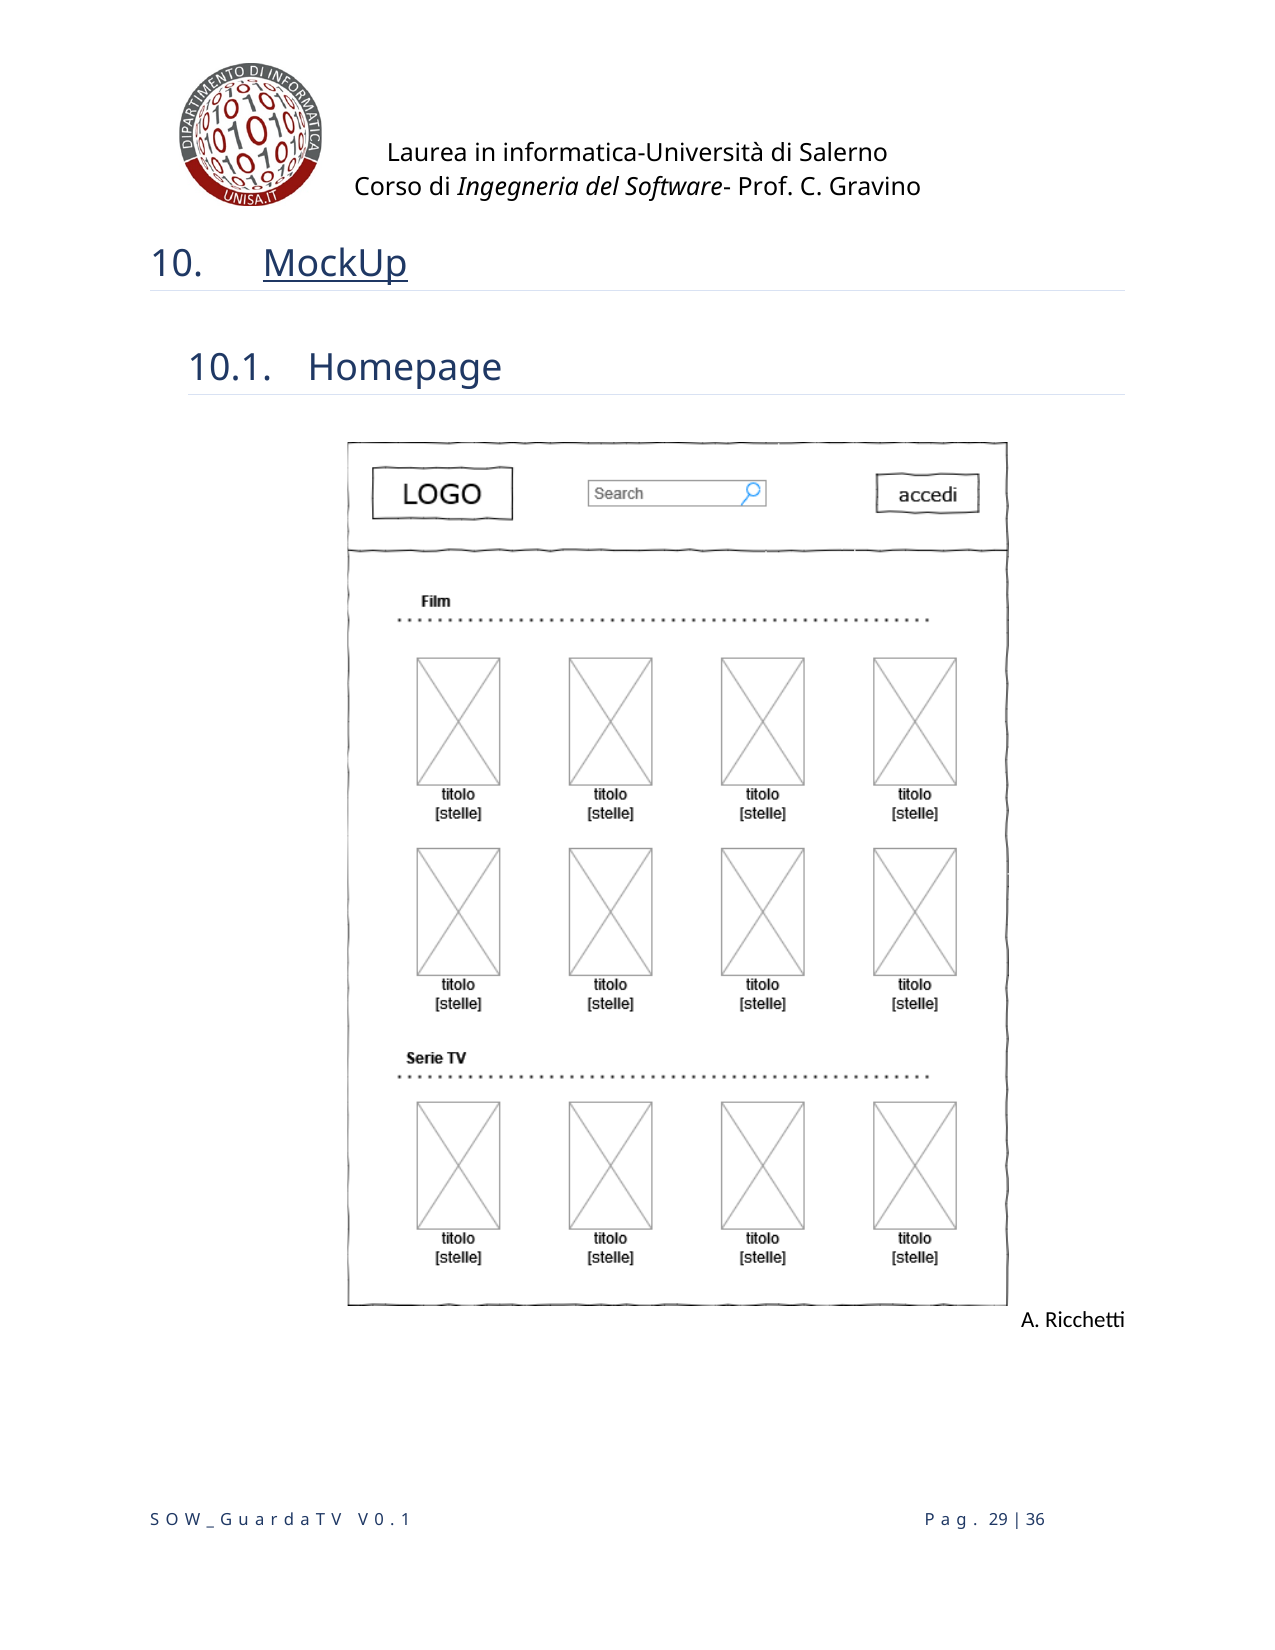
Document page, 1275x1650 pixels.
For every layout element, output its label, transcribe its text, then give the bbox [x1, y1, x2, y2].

text A. Ricchetti [150, 432, 1125, 1333]
list Homepage [187, 341, 1125, 394]
list MockUp [150, 236, 1125, 290]
